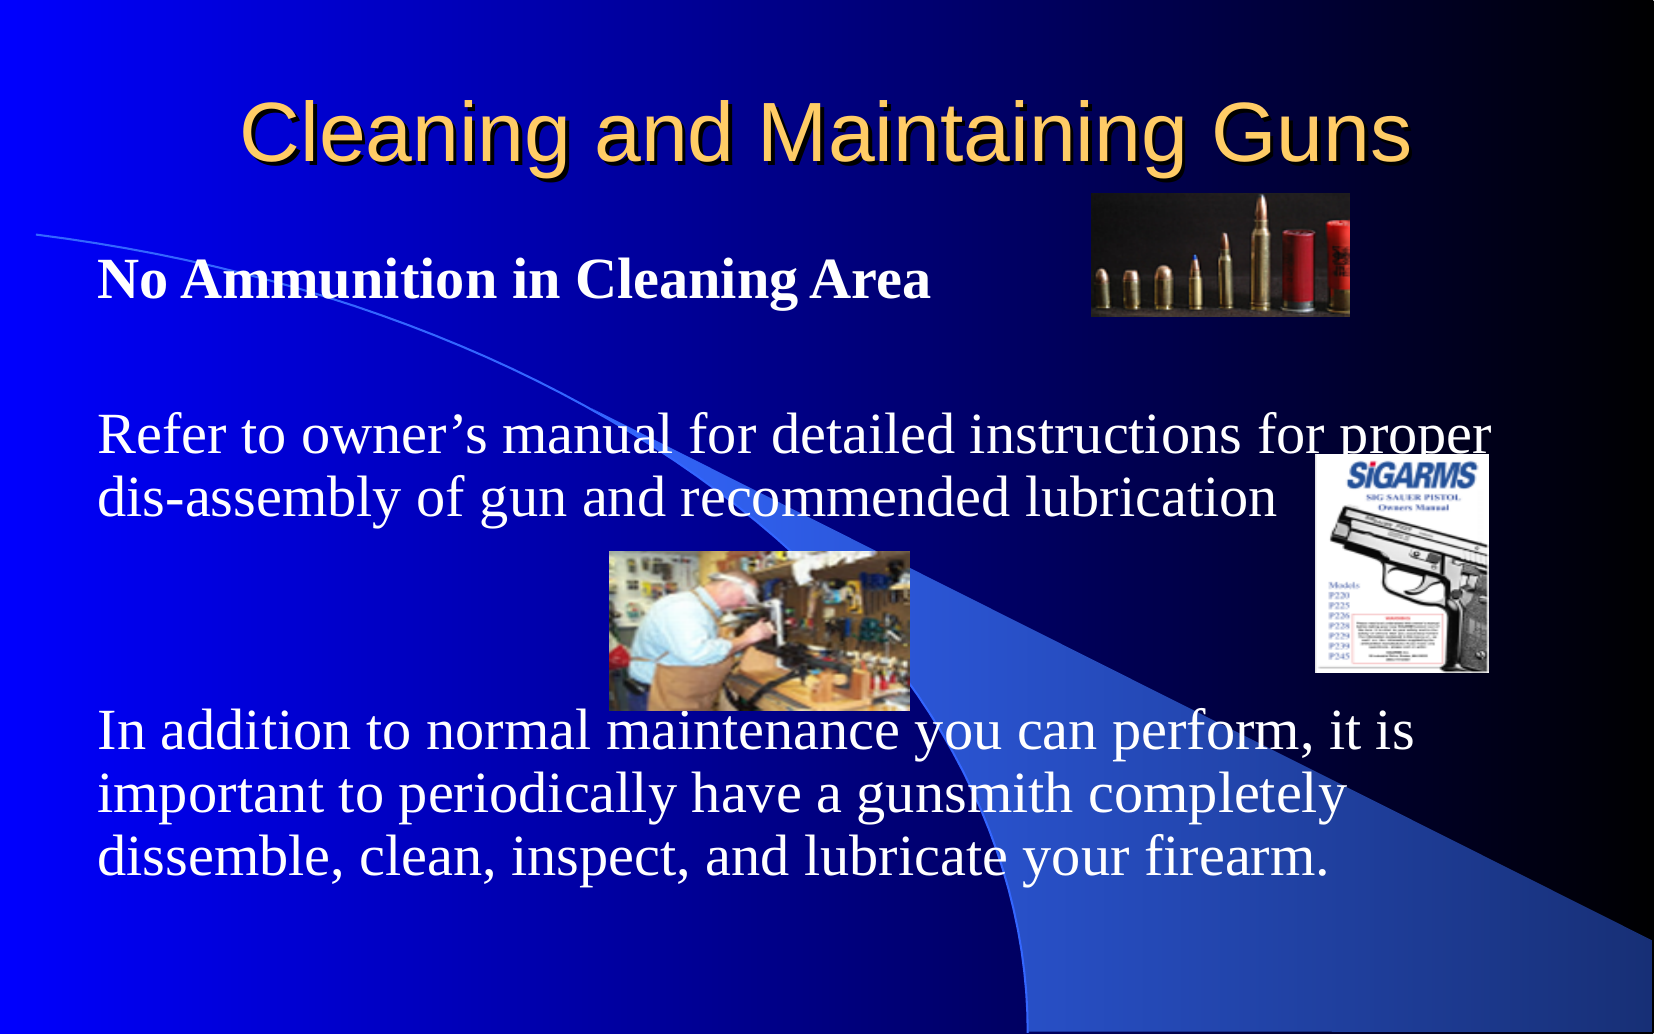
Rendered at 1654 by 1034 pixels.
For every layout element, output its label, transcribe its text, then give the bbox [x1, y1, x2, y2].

picture [609, 551, 910, 711]
title Cleaning and Maintaining Guns [82, 41, 1571, 214]
list No Ammunition in Cleaning Area Refer to owner’s manual for detailed instructions for proper dis-assembly of gun and recommended lubrication In addition to normal maintenance you can perform, it is important to periodically have a gunsmith completely dissemble, clean, inspect, and lubricate your firearm. [82, 241, 1571, 924]
picture [1091, 193, 1350, 317]
picture [1315, 454, 1489, 673]
